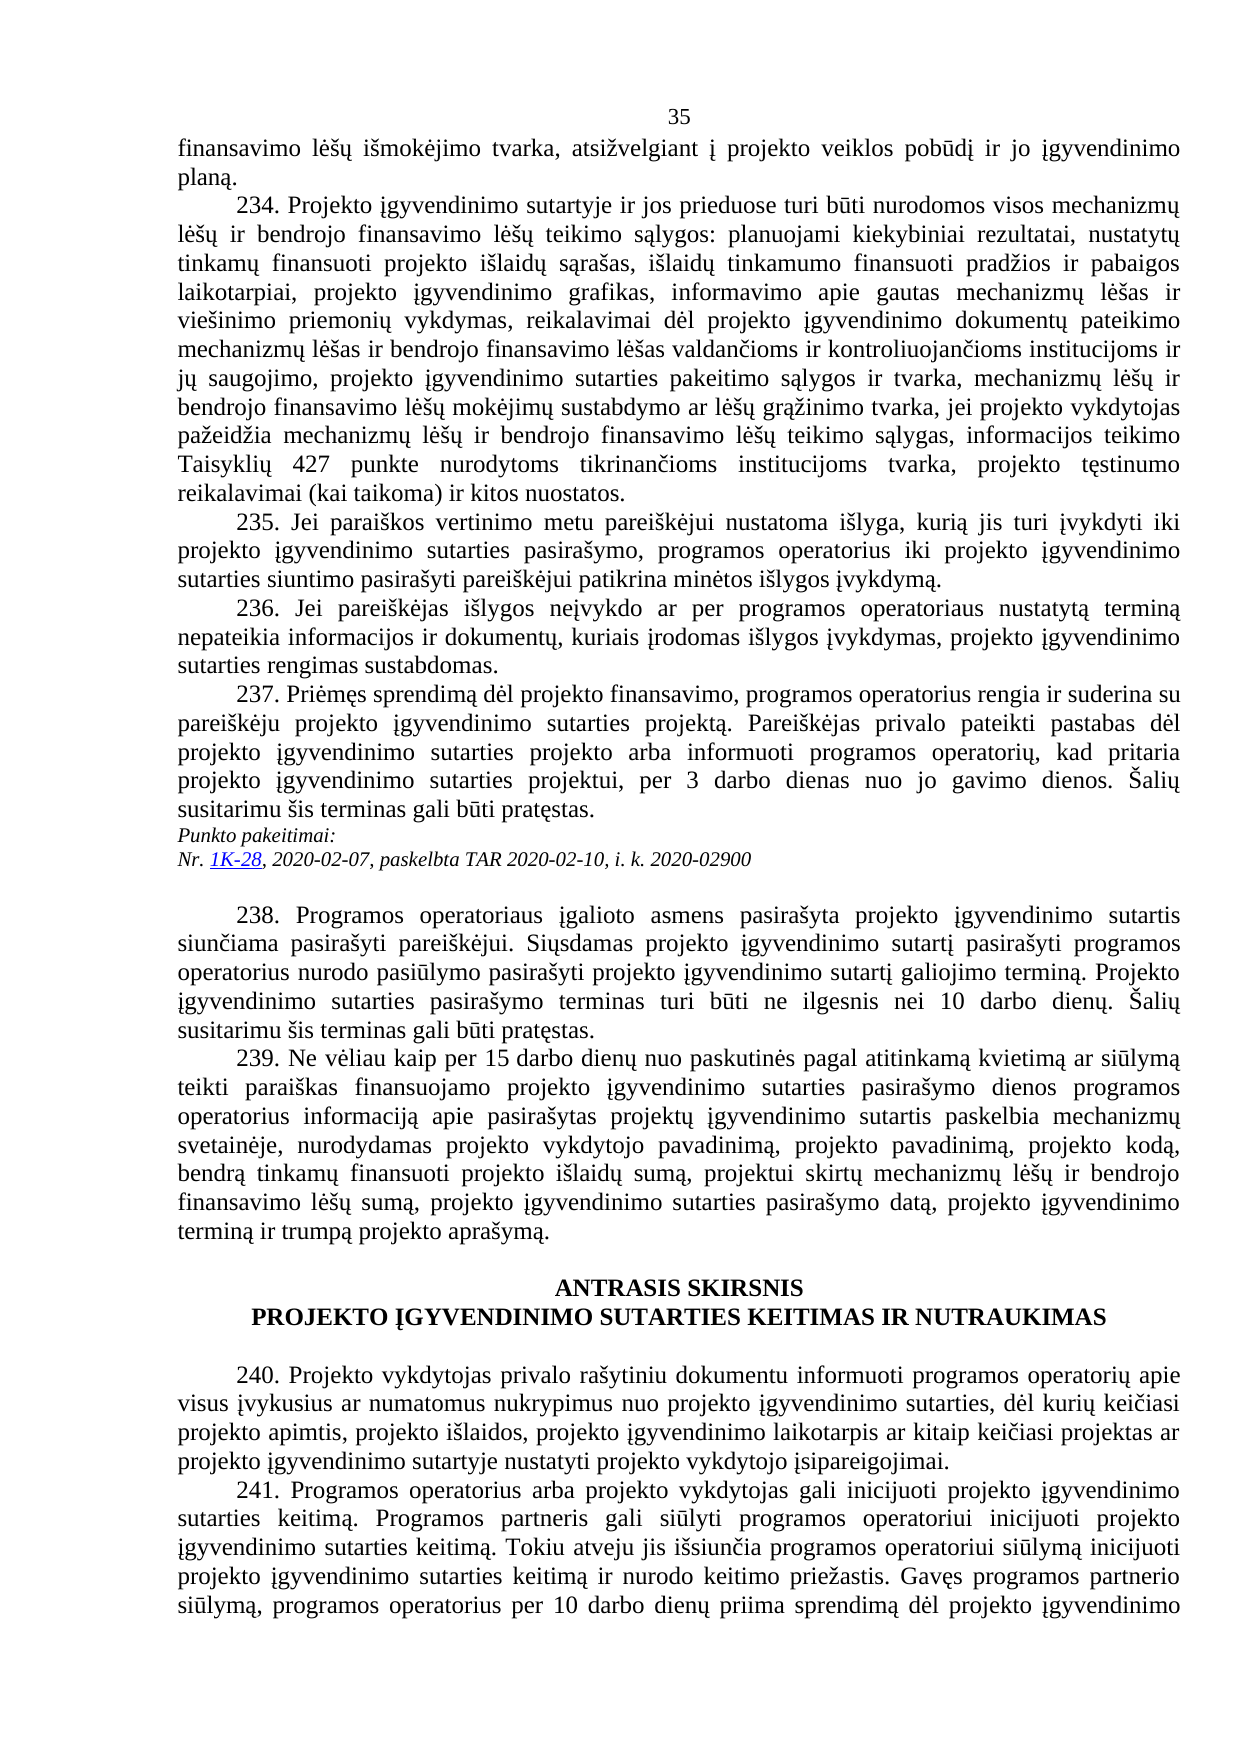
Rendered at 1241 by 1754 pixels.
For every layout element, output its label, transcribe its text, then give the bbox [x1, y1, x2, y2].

text Nr. 1K-28, 2020-02-07, paskelbta TAR 2020-02-10, i. k. 2020-02900 [177, 847, 1181, 871]
text 237. Priėmęs sprendimą dėl projekto finansavimo, programos operatorius rengia ir suderina su pareiškėju projekto įgyvendinimo sutarties projektą. Pareiškėjas privalo pateikti pastabas dėl projekto įgyvendinimo sutarties projekto arba informuoti programos operatorių, kad pritaria projekto įgyvendinimo sutarties projektui, per 3 darbo dienas nuo jo gavimo dienos. Šalių susitarimu šis terminas gali būti pratęstas. [177, 679, 1181, 823]
text 235. Jei paraiškos vertinimo metu pareiškėjui nustatoma išlyga, kurią jis turi įvykdyti iki projekto įgyvendinimo sutarties pasirašymo, programos operatorius iki projekto įgyvendinimo sutarties siuntimo pasirašyti pareiškėjui patikrina minėtos išlygos įvykdymą. [177, 507, 1181, 593]
text 238. Programos operatoriaus įgalioto asmens pasirašyta projekto įgyvendinimo sutartis siunčiama pasirašyti pareiškėjui. Siųsdamas projekto įgyvendinimo sutartį pasirašyti programos operatorius nurodo pasiūlymo pasirašyti projekto įgyvendinimo sutartį galiojimo terminą. Projekto įgyvendinimo sutarties pasirašymo terminas turi būti ne ilgesnis nei 10 darbo dienų. Šalių susitarimu šis terminas gali būti pratęstas. [177, 900, 1181, 1043]
text 234. Projekto įgyvendinimo sutartyje ir jos prieduose turi būti nurodomos visos mechanizmų lėšų ir bendrojo finansavimo lėšų teikimo sąlygos: planuojami kiekybiniai rezultatai, nustatytų tinkamų finansuoti projekto išlaidų sąrašas, išlaidų tinkamumo finansuoti pradžios ir pabaigos laikotarpiai, projekto įgyvendinimo grafikas, informavimo apie gautas mechanizmų lėšas ir viešinimo priemonių vykdymas, reikalavimai dėl projekto įgyvendinimo dokumentų pateikimo mechanizmų lėšas ir bendrojo finansavimo lėšas valdančioms ir kontroliuojančioms institucijoms ir jų saugojimo, projekto įgyvendinimo sutarties pakeitimo sąlygos ir tvarka, mechanizmų lėšų ir bendrojo finansavimo lėšų mokėjimų sustabdymo ar lėšų grąžinimo tvarka, jei projekto vykdytojas pažeidžia mechanizmų lėšų ir bendrojo finansavimo lėšų teikimo sąlygas, informacijos teikimo Taisyklių 427 punkte nurodytoms tikrinančioms institucijoms tvarka, projekto tęstinumo reikalavimai (kai taikoma) ir kitos nuostatos. [177, 190, 1181, 507]
text Punkto pakeitimai: [177, 823, 1181, 847]
text 239. Ne vėliau kaip per 15 darbo dienų nuo paskutinės pagal atitinkamą kvietimą ar siūlymą teikti paraiškas finansuojamo projekto įgyvendinimo sutarties pasirašymo dienos programos operatorius informaciją apie pasirašytas projektų įgyvendinimo sutartis paskelbia mechanizmų svetainėje, nurodydamas projekto vykdytojo pavadinimą, projekto pavadinimą, projekto kodą, bendrą tinkamų finansuoti projekto išlaidų sumą, projektui skirtų mechanizmų lėšų ir bendrojo finansavimo lėšų sumą, projekto įgyvendinimo sutarties pasirašymo datą, projekto įgyvendinimo terminą ir trumpą projekto aprašymą. [177, 1043, 1181, 1245]
text 241. Programos operatorius arba projekto vykdytojas gali inicijuoti projekto įgyvendinimo sutarties keitimą. Programos partneris gali siūlyti programos operatoriui inicijuoti projekto įgyvendinimo sutarties keitimą. Tokiu atveju jis išsiunčia programos operatoriui siūlymą inicijuoti projekto įgyvendinimo sutarties keitimą ir nurodo keitimo priežastis. Gavęs programos partnerio siūlymą, programos operatorius per 10 darbo dienų priima sprendimą dėl projekto įgyvendinimo [177, 1475, 1181, 1618]
text ANTRASIS SKIRSNIS [177, 1273, 1181, 1302]
text 236. Jei pareiškėjas išlygos neįvykdo ar per programos operatoriaus nustatytą terminą nepateikia informacijos ir dokumentų, kuriais įrodomas išlygos įvykdymas, projekto įgyvendinimo sutarties rengimas sustabdomas. [177, 593, 1181, 679]
text 240. Projekto vykdytojas privalo rašytiniu dokumentu informuoti programos operatorių apie visus įvykusius ar numatomus nukrypimus nuo projekto įgyvendinimo sutarties, dėl kurių keičiasi projekto apimtis, projekto išlaidos, projekto įgyvendinimo laikotarpis ar kitaip keičiasi projektas ar projekto įgyvendinimo sutartyje nustatyti projekto vykdytojo įsipareigojimai. [177, 1360, 1181, 1475]
text finansavimo lėšų išmokėjimo tvarka, atsižvelgiant į projekto veiklos pobūdį ir jo įgyvendinimo planą. [177, 133, 1181, 190]
text Projekto ĮGYVENDINIMO sutarties keitimas ir nutraukimas [177, 1302, 1181, 1331]
